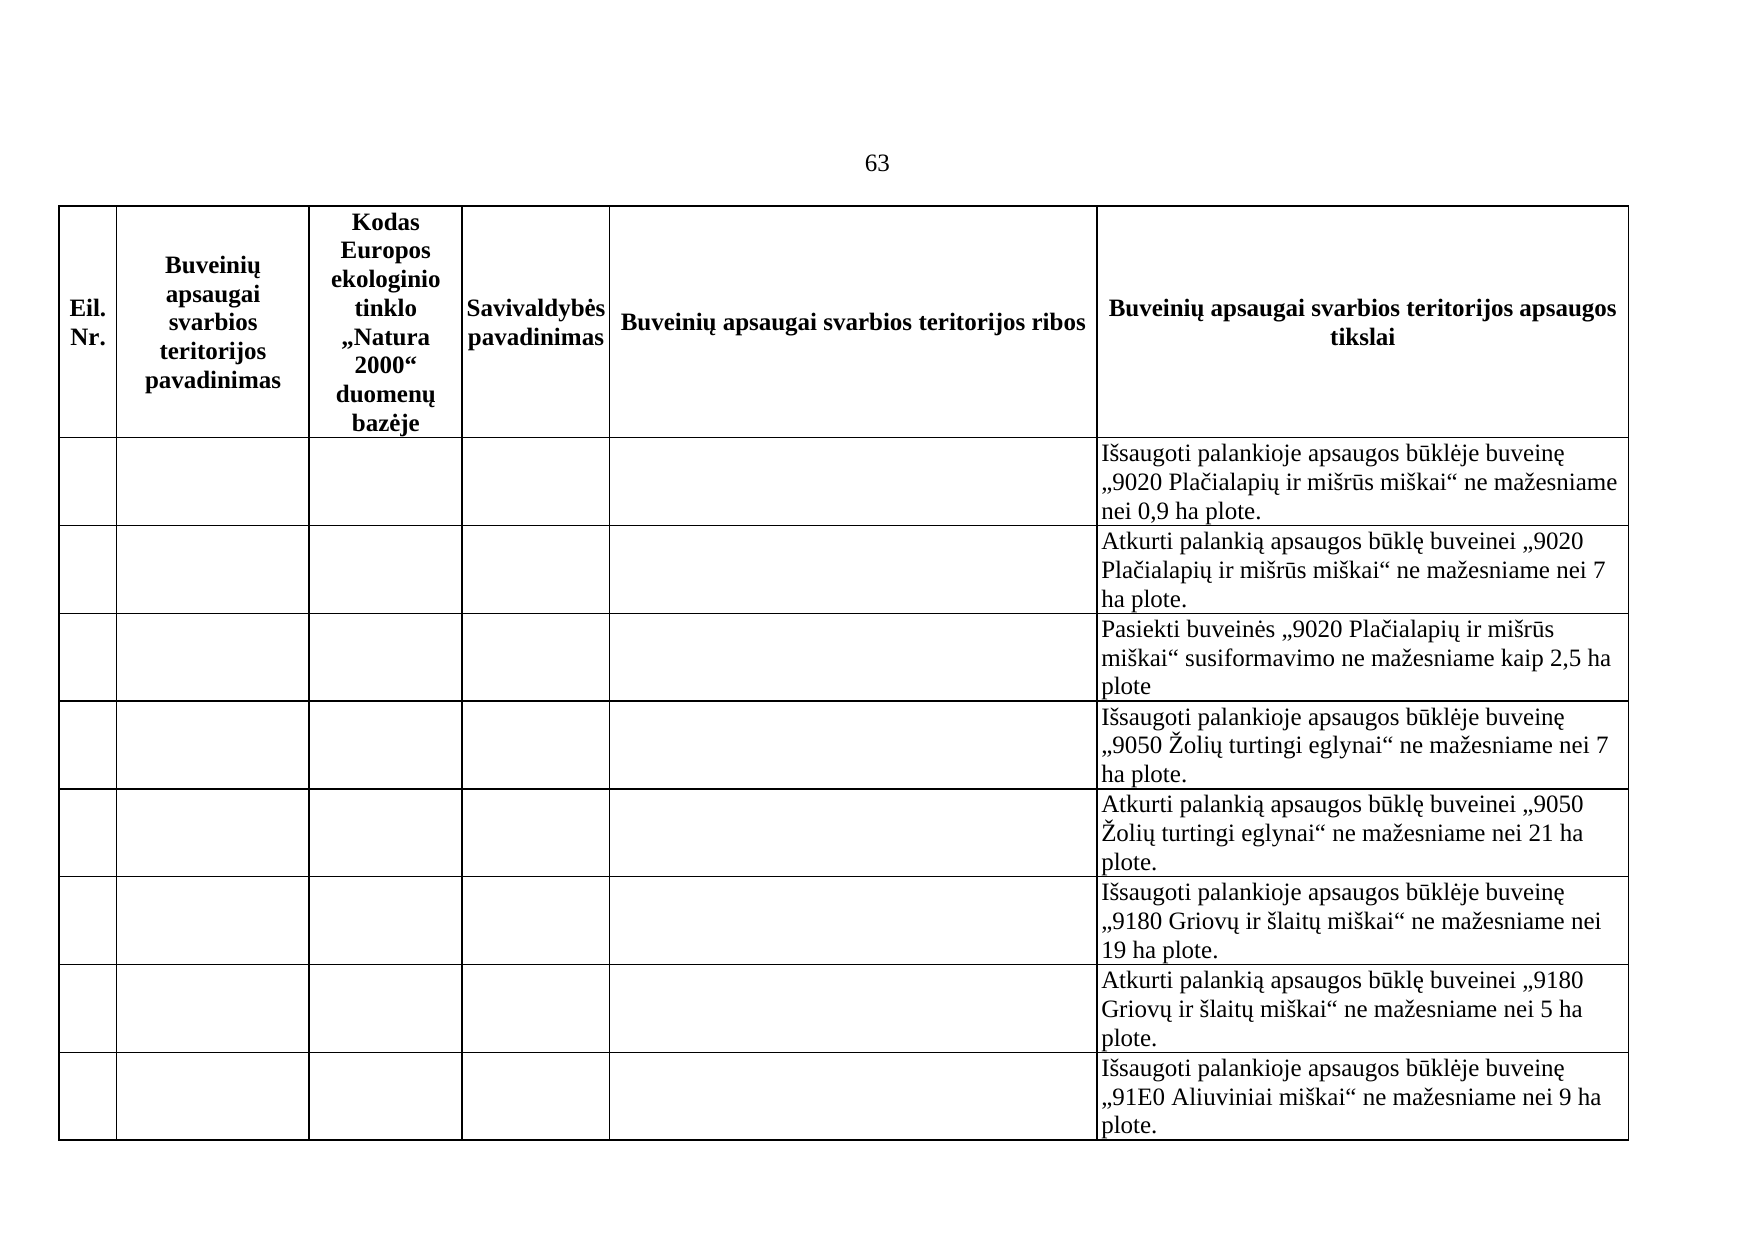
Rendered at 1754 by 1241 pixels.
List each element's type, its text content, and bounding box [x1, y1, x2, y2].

table_cell [60, 965, 116, 1051]
table_header Savivaldybės pavadinimas [463, 207, 609, 437]
table_cell [310, 790, 461, 876]
table_cell [463, 526, 609, 612]
table_header Buveinių apsaugai svarbios teritorijos apsaugos tikslai [1098, 207, 1628, 437]
table_cell [310, 526, 461, 612]
table_cell [610, 877, 1096, 964]
table_cell Išsaugoti palankioje apsaugos būklėje buveinę „9050 Žolių turtingi eglynai“ ne mažesniame nei 7 ha plote. [1098, 702, 1628, 788]
table_cell Pasiekti buveinės „9020 Plačialapių ir mišrūs miškai“ susiformavimo ne mažesniame kaip 2,5 ha plote [1098, 614, 1628, 700]
table_cell [60, 702, 116, 788]
table_cell [463, 614, 609, 700]
table_cell [463, 1053, 609, 1139]
table_header Kodas Europos ekologinio tinklo „Natura 2000“ duomenų bazėje [310, 207, 461, 437]
table_cell [463, 877, 609, 964]
table_cell [463, 702, 609, 788]
table_header Eil. Nr. [60, 207, 116, 437]
table_cell [610, 965, 1096, 1051]
table_cell [463, 438, 609, 524]
table_cell [310, 1053, 461, 1139]
table_cell [117, 438, 308, 524]
table_cell Atkurti palankią apsaugos būklę buveinei „9020 Plačialapių ir mišrūs miškai“ ne mažesniame nei 7 ha plote. [1098, 526, 1628, 612]
table_cell [610, 790, 1096, 876]
table_cell [60, 790, 116, 876]
table_cell [310, 965, 461, 1051]
table_cell [60, 438, 116, 524]
table_cell [117, 1053, 308, 1139]
table_cell [117, 790, 308, 876]
table_header Buveinių apsaugai svarbios teritorijos ribos [610, 207, 1096, 437]
table_cell [610, 1053, 1096, 1139]
table_cell [310, 702, 461, 788]
table_cell [610, 702, 1096, 788]
table_cell [60, 614, 116, 700]
table_cell [463, 965, 609, 1051]
table_cell [610, 614, 1096, 700]
table_cell [463, 790, 609, 876]
table_cell Išsaugoti palankioje apsaugos būklėje buveinę „9180 Griovų ir šlaitų miškai“ ne mažesniame nei 19 ha plote. [1098, 877, 1628, 964]
table_header Buveinių apsaugai svarbios teritorijos pavadinimas [117, 207, 308, 437]
table_cell [117, 614, 308, 700]
table_cell Atkurti palankią apsaugos būklę buveinei „9050 Žolių turtingi eglynai“ ne mažesniame nei 21 ha plote. [1098, 790, 1628, 876]
table_cell [117, 526, 308, 612]
table_cell [610, 526, 1096, 612]
table_cell [60, 1053, 116, 1139]
table_cell [610, 438, 1096, 524]
table_cell [310, 438, 461, 524]
table_cell [310, 877, 461, 964]
table_cell [117, 965, 308, 1051]
table_cell [117, 702, 308, 788]
table_cell [310, 614, 461, 700]
table_cell [60, 877, 116, 964]
table_cell [117, 877, 308, 964]
table_cell Išsaugoti palankioje apsaugos būklėje buveinę „91E0 Aliuviniai miškai“ ne mažesniame nei 9 ha plote. [1098, 1053, 1628, 1139]
table_cell [60, 526, 116, 612]
table_cell Išsaugoti palankioje apsaugos būklėje buveinę „9020 Plačialapių ir mišrūs miškai“ ne mažesniame nei 0,9 ha plote. [1098, 438, 1628, 524]
table_cell Atkurti palankią apsaugos būklę buveinei „9180 Griovų ir šlaitų miškai“ ne mažesniame nei 5 ha plote. [1098, 965, 1628, 1051]
